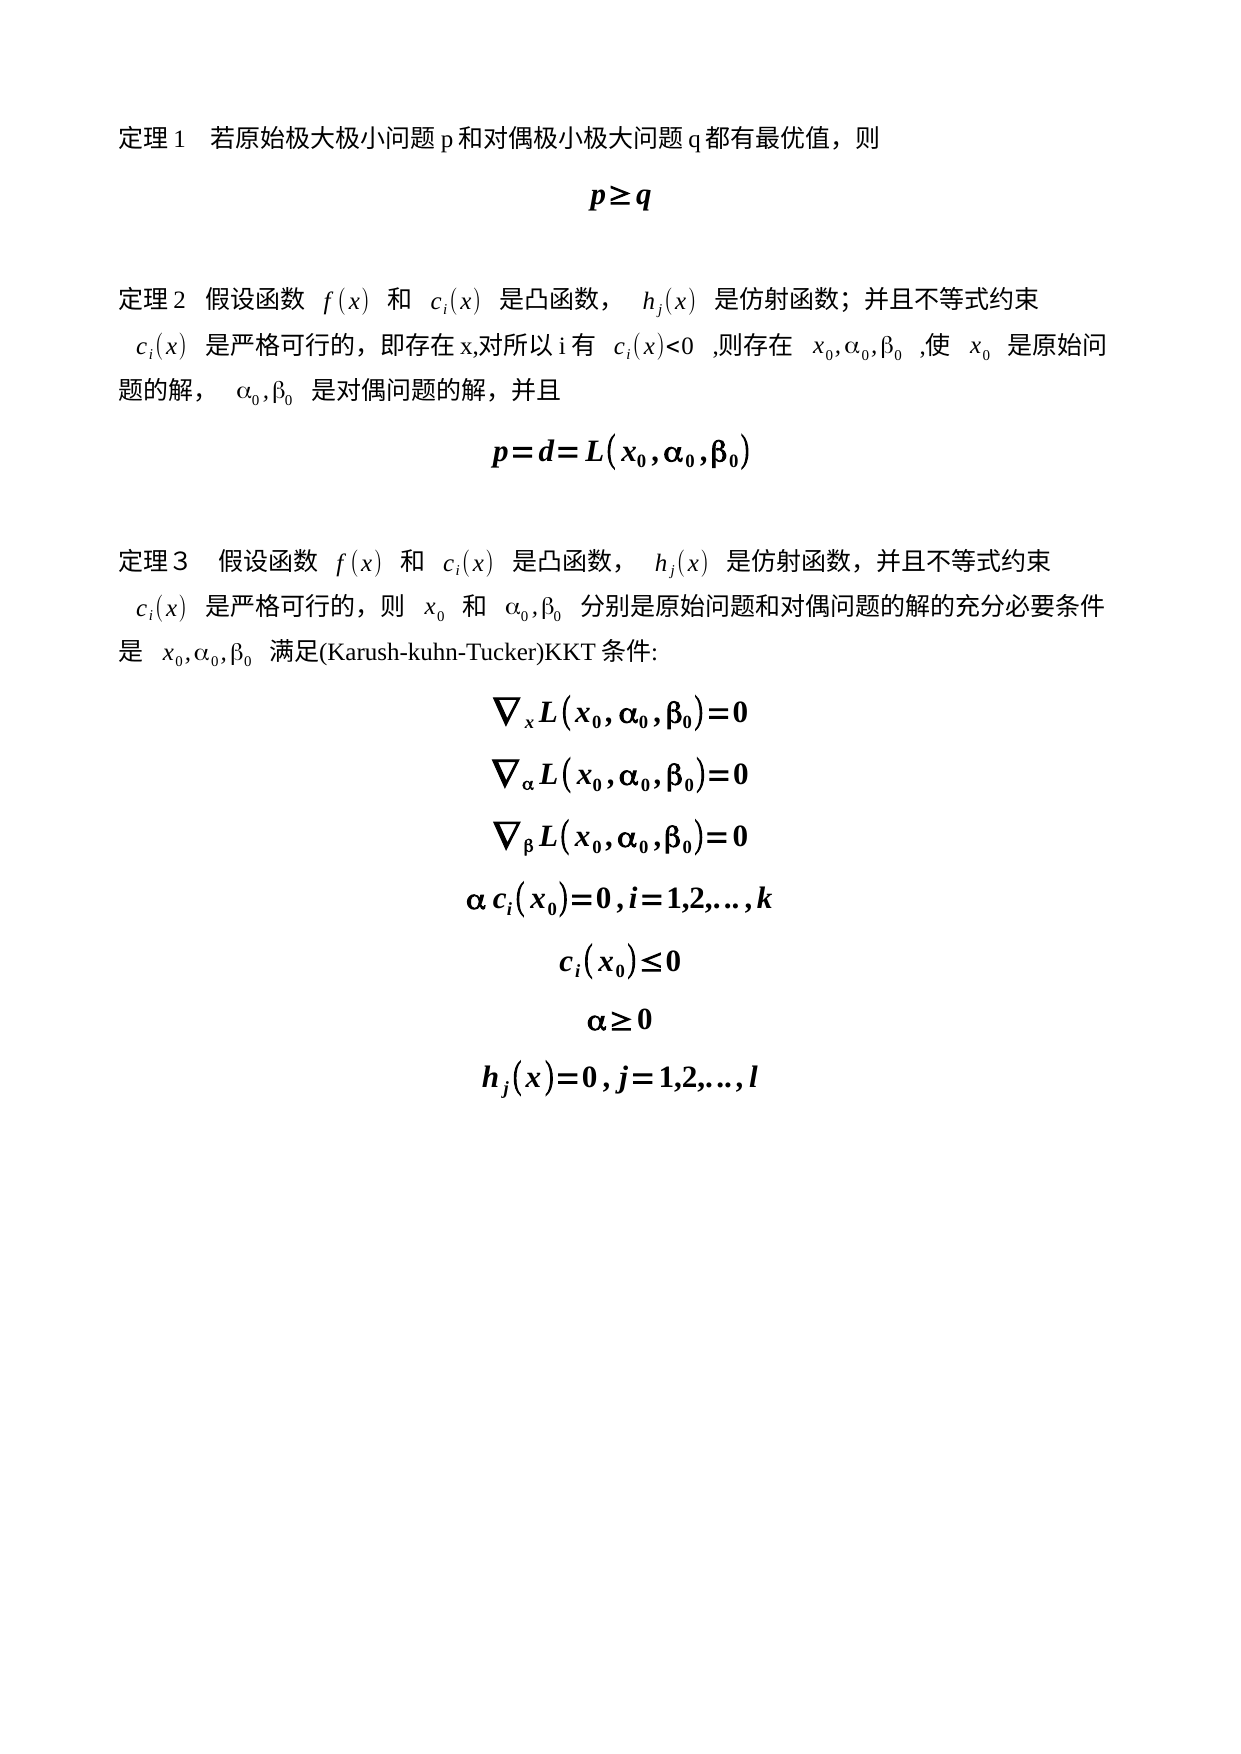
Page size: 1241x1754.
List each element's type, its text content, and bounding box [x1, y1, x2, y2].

text 定理2 假设函数和是凸函数，是仿射函数；并且不等式约束是严格可行的，即存在x,对所以i有,则存在,使是原始问题的解，是对偶问题的解，并且 [118, 280, 1122, 408]
text 定理３ 假设函数和是凸函数，是仿射函数，并且不等式约束是严格可行的，则和分别是原始问题和对偶问题的解的充分必要条件是满足(Karush-kuhn-Tucker)KKT条件: [118, 541, 1122, 670]
text 定理1 若原始极大极小问题p和对偶极小极大问题q都有最优值，则 [118, 118, 1122, 154]
